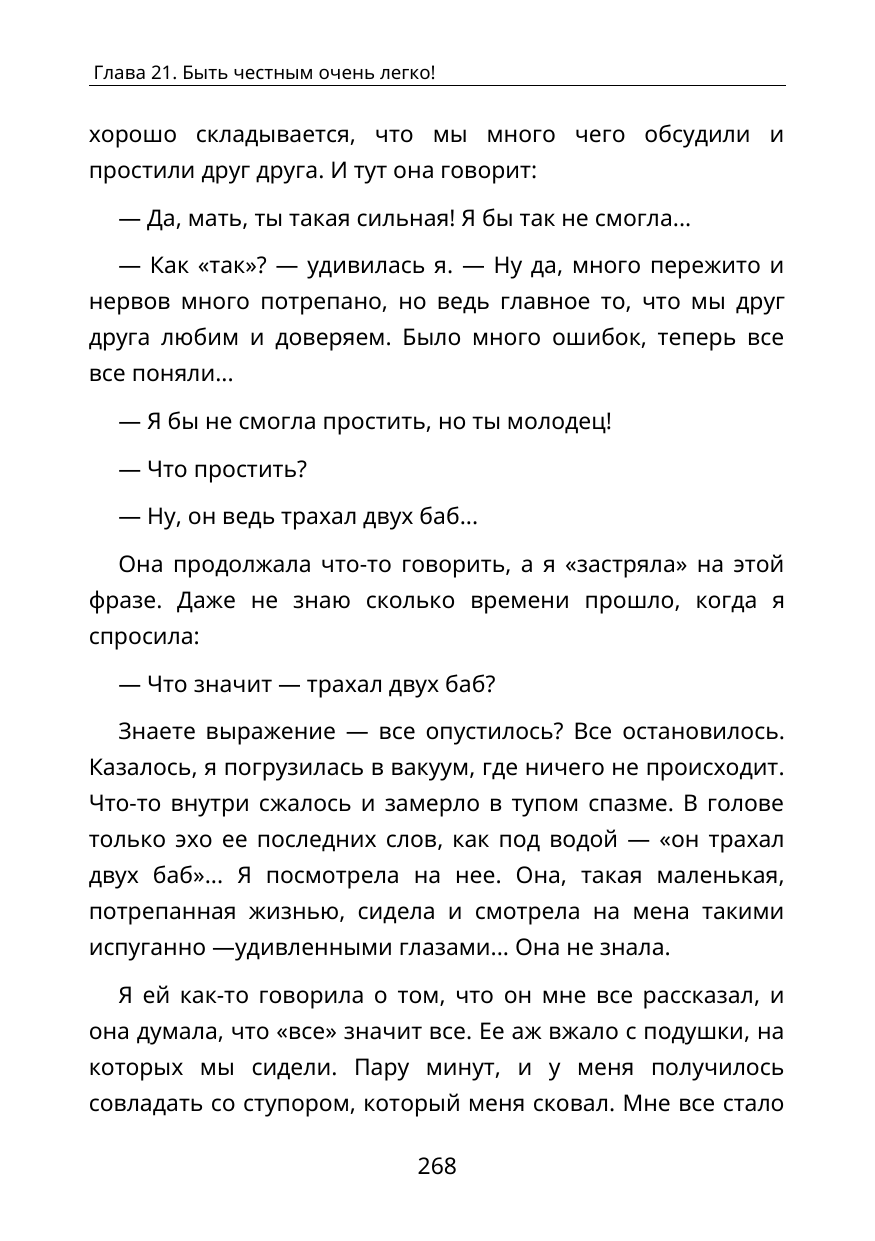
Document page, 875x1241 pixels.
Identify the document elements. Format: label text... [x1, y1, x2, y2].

text Она продолжала что-то говорить, а я «застряла» на этой фразе. Даже не знаю сколько времени прошло, когда я спросила: [88, 548, 786, 651]
text Знаете выражение — все опустилось? Все остановилось. Казалось, я погрузилась в вакуум, где ничего не происходит. Что-то внутри сжалось и замерло в тупом спазме. В голове только эхо ее последних слов, как под водой — «он трахал двух баб»... Я посмотрела на нее. Она, такая маленькая, потрепанная жизнью, сидела и смотрела на мена такими испуганно —удивленными глазами... Она не знала. [88, 715, 786, 962]
text Я ей как-то говорила о том, что он мне все рассказал, и она думала, что «все» значит все. Ее аж вжало с подушки, на которых мы сидели. Пару минут, и у меня получилось совладать со ступором, который меня сковал. Мне все стало [88, 979, 786, 1118]
text — Я бы не смогла простить, но ты молодец! [88, 405, 786, 436]
text — Как «так»? — удивилась я. — Ну да, много пережито и нервов много потрепано, но ведь главное то, что мы друг друга любим и доверяем. Было много ошибок, теперь все все поняли... [88, 249, 786, 388]
text хорошо складывается, что мы много чего обсудили и простили друг друга. И тут она говорит: [88, 118, 786, 185]
text — Что простить? [88, 453, 786, 484]
text — Да, мать, ты такая сильная! Я бы так не смогла... [88, 202, 786, 233]
text — Ну, он ведь трахал двух баб... [88, 500, 786, 532]
text — Что значит — трахал двух баб? [88, 668, 786, 699]
